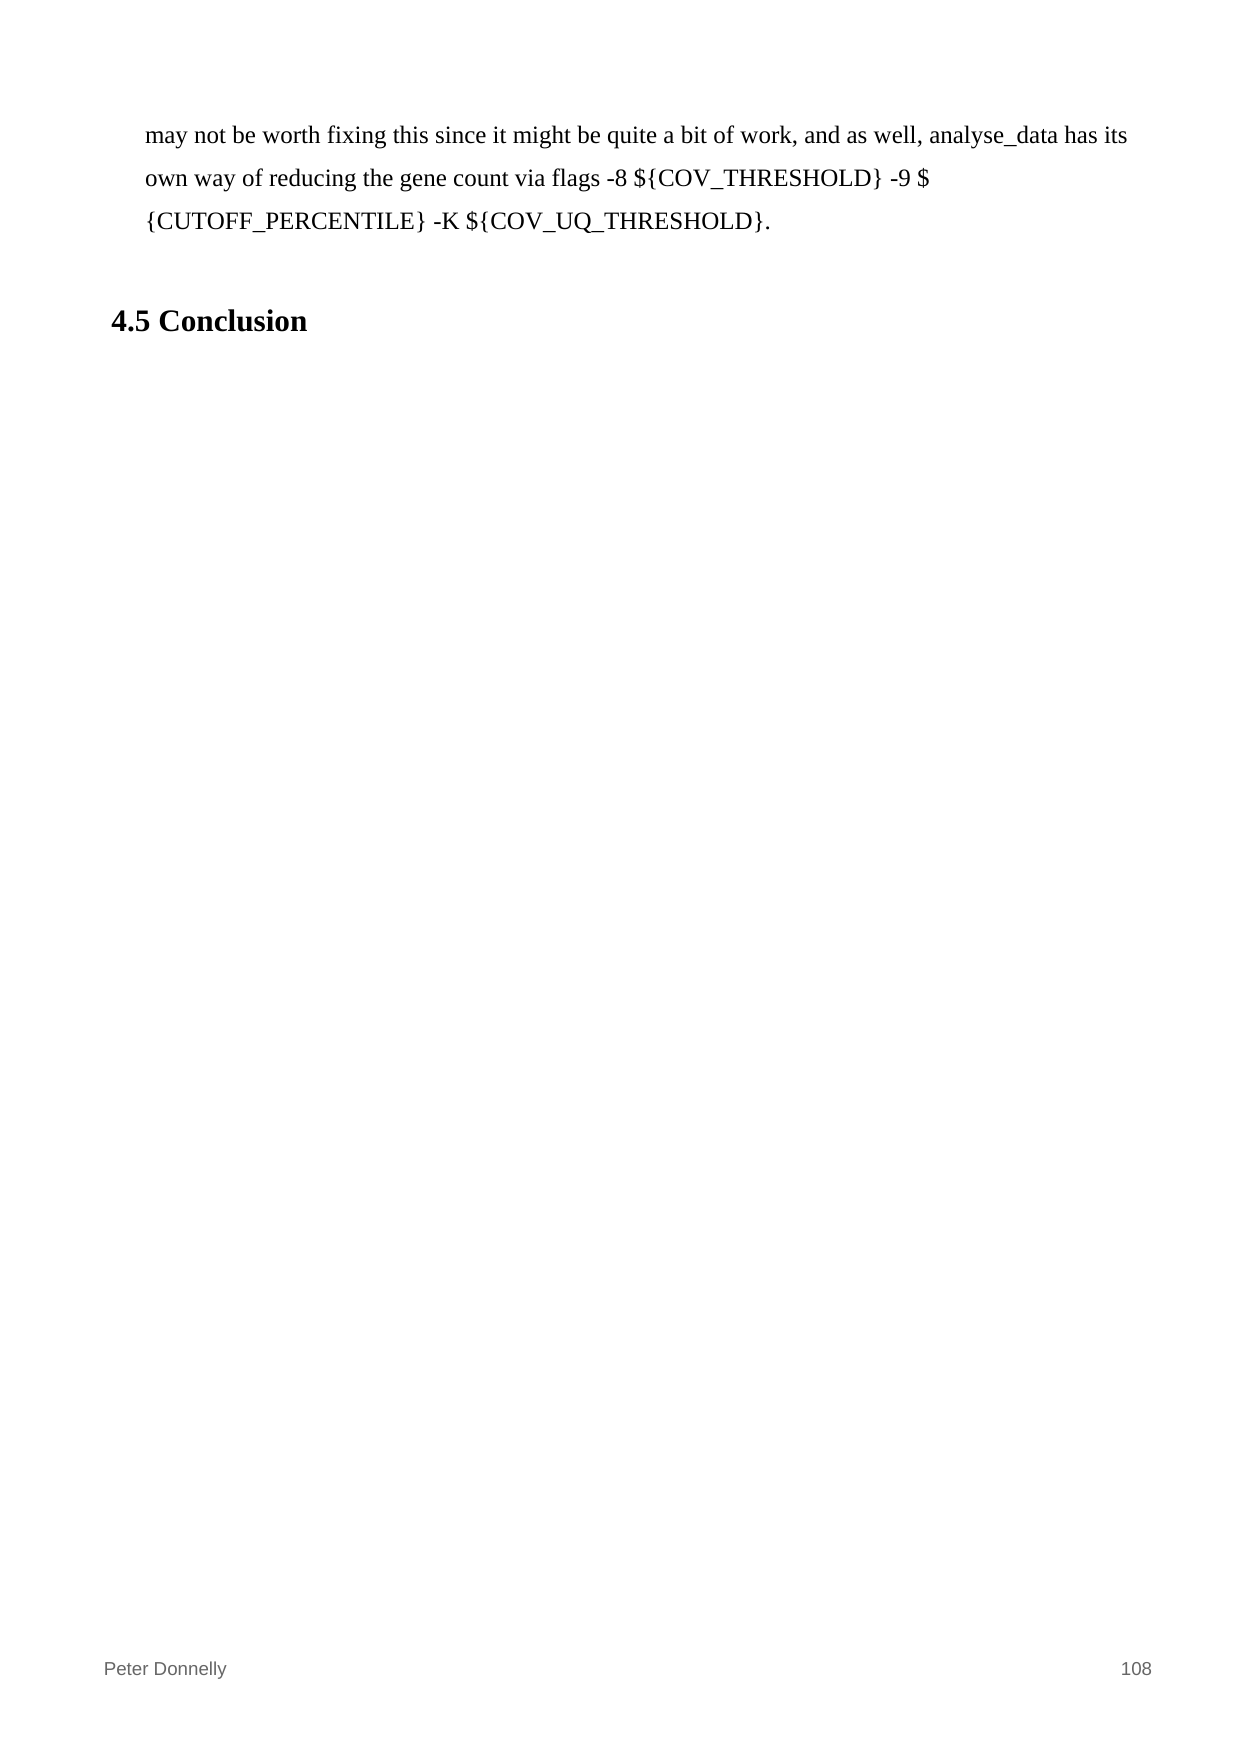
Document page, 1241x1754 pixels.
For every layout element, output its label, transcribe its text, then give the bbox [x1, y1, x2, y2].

list may not be worth fixing this since it might be quite a bit of work, and as well, analyse_data has its own way of reducing the gene count via flags -8 ${COV_THRESHOLD} -9 ${CUTOFF_PERCENTILE} -K ${COV_UQ_THRESHOLD}. [109, 120, 1146, 235]
subtitle Conclusion [103, 302, 1146, 338]
